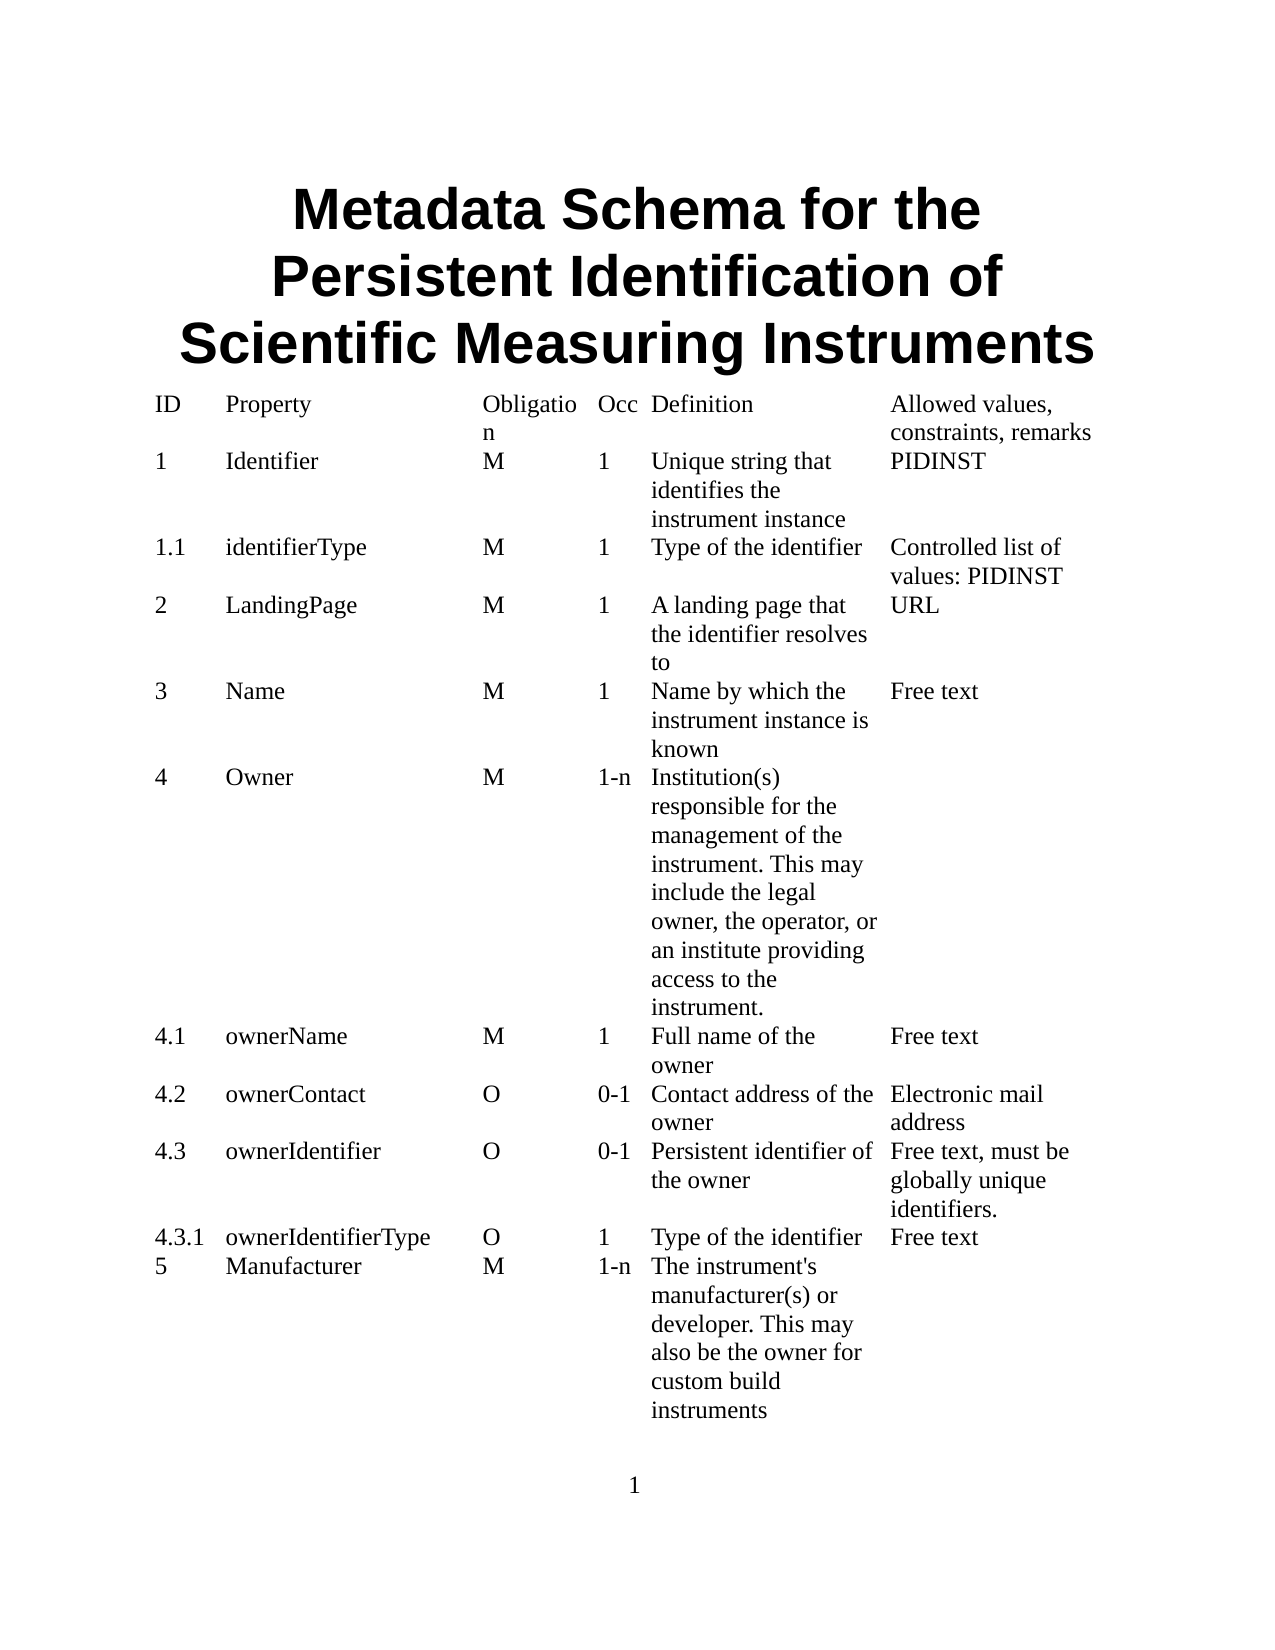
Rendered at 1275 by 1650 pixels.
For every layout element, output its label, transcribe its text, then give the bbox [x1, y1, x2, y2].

table_cell 4 [150, 763, 221, 1021]
table_cell ownerContact [221, 1079, 478, 1136]
table_cell 1.1 [150, 533, 221, 590]
table_header Allowed values, constraints, remarks [886, 389, 1125, 446]
table_header Property [221, 389, 478, 446]
table_cell Name [221, 676, 478, 762]
table_cell Free text [886, 1223, 1125, 1251]
table_cell Type of the identifier [646, 533, 886, 590]
table_cell 1-n [593, 763, 646, 1021]
table_cell 1 [593, 1021, 646, 1079]
title Metadata Schema for the Persistent Identification of Scientific Measuring Instruments [150, 175, 1125, 376]
table_cell Free text [886, 1021, 1125, 1079]
table_cell O [478, 1223, 593, 1251]
table_cell URL [886, 590, 1125, 676]
table_header Occ [593, 389, 646, 446]
table_cell Controlled list of values: PIDINST [886, 533, 1125, 590]
table_header Obligation [478, 389, 593, 446]
table_cell Contact address of the owner [646, 1079, 886, 1136]
table_cell Name by which the instrument instance is known [646, 676, 886, 762]
table_cell Electronic mail address [886, 1079, 1125, 1136]
table_cell Free text [886, 676, 1125, 762]
table_cell The instrument's manufacturer(s) or developer. This may also be the owner for custom build instruments [646, 1251, 886, 1424]
table_cell M [478, 763, 593, 1021]
table_cell O [478, 1079, 593, 1136]
table_cell 4.3 [150, 1136, 221, 1222]
table_cell 1 [593, 676, 646, 762]
table_header ID [150, 389, 221, 446]
table_cell Manufacturer [221, 1251, 478, 1424]
table_cell 1 [150, 446, 221, 532]
table_cell 4.3.1 [150, 1223, 221, 1251]
table_cell Owner [221, 763, 478, 1021]
table_cell ownerIdentifierType [221, 1223, 478, 1251]
table_cell Unique string that identifies the instrument instance [646, 446, 886, 532]
table_cell Persistent identifier of the owner [646, 1136, 886, 1222]
table_cell Identifier [221, 446, 478, 532]
table_cell identifierType [221, 533, 478, 590]
table_cell [886, 1251, 1125, 1424]
table_cell A landing page that the identifier resolves to [646, 590, 886, 676]
table_cell Type of the identifier [646, 1223, 886, 1251]
table_cell M [478, 533, 593, 590]
table_cell 1 [593, 446, 646, 532]
table_cell 1 [593, 533, 646, 590]
table_cell M [478, 676, 593, 762]
table_cell ownerIdentifier [221, 1136, 478, 1222]
table_cell 2 [150, 590, 221, 676]
table_cell 4.1 [150, 1021, 221, 1079]
table_cell Free text, must be globally unique identifiers. [886, 1136, 1125, 1222]
table_cell ownerName [221, 1021, 478, 1079]
table_cell 1 [593, 1223, 646, 1251]
table_cell O [478, 1136, 593, 1222]
table_cell M [478, 590, 593, 676]
table_cell PIDINST [886, 446, 1125, 532]
table_cell 0-1 [593, 1079, 646, 1136]
table_cell 5 [150, 1251, 221, 1424]
table_cell 1-n [593, 1251, 646, 1424]
table_header Definition [646, 389, 886, 446]
table_cell Full name of the owner [646, 1021, 886, 1079]
table_cell 0-1 [593, 1136, 646, 1222]
table_cell 1 [593, 590, 646, 676]
table_cell Institution(s) responsible for the management of the instrument. This may include the legal owner, the operator, or an institute providing access to the instrument. [646, 763, 886, 1021]
table_cell M [478, 446, 593, 532]
table_cell LandingPage [221, 590, 478, 676]
table_cell [886, 763, 1125, 1021]
table_cell M [478, 1251, 593, 1424]
table_cell 3 [150, 676, 221, 762]
table_cell 4.2 [150, 1079, 221, 1136]
table_cell M [478, 1021, 593, 1079]
